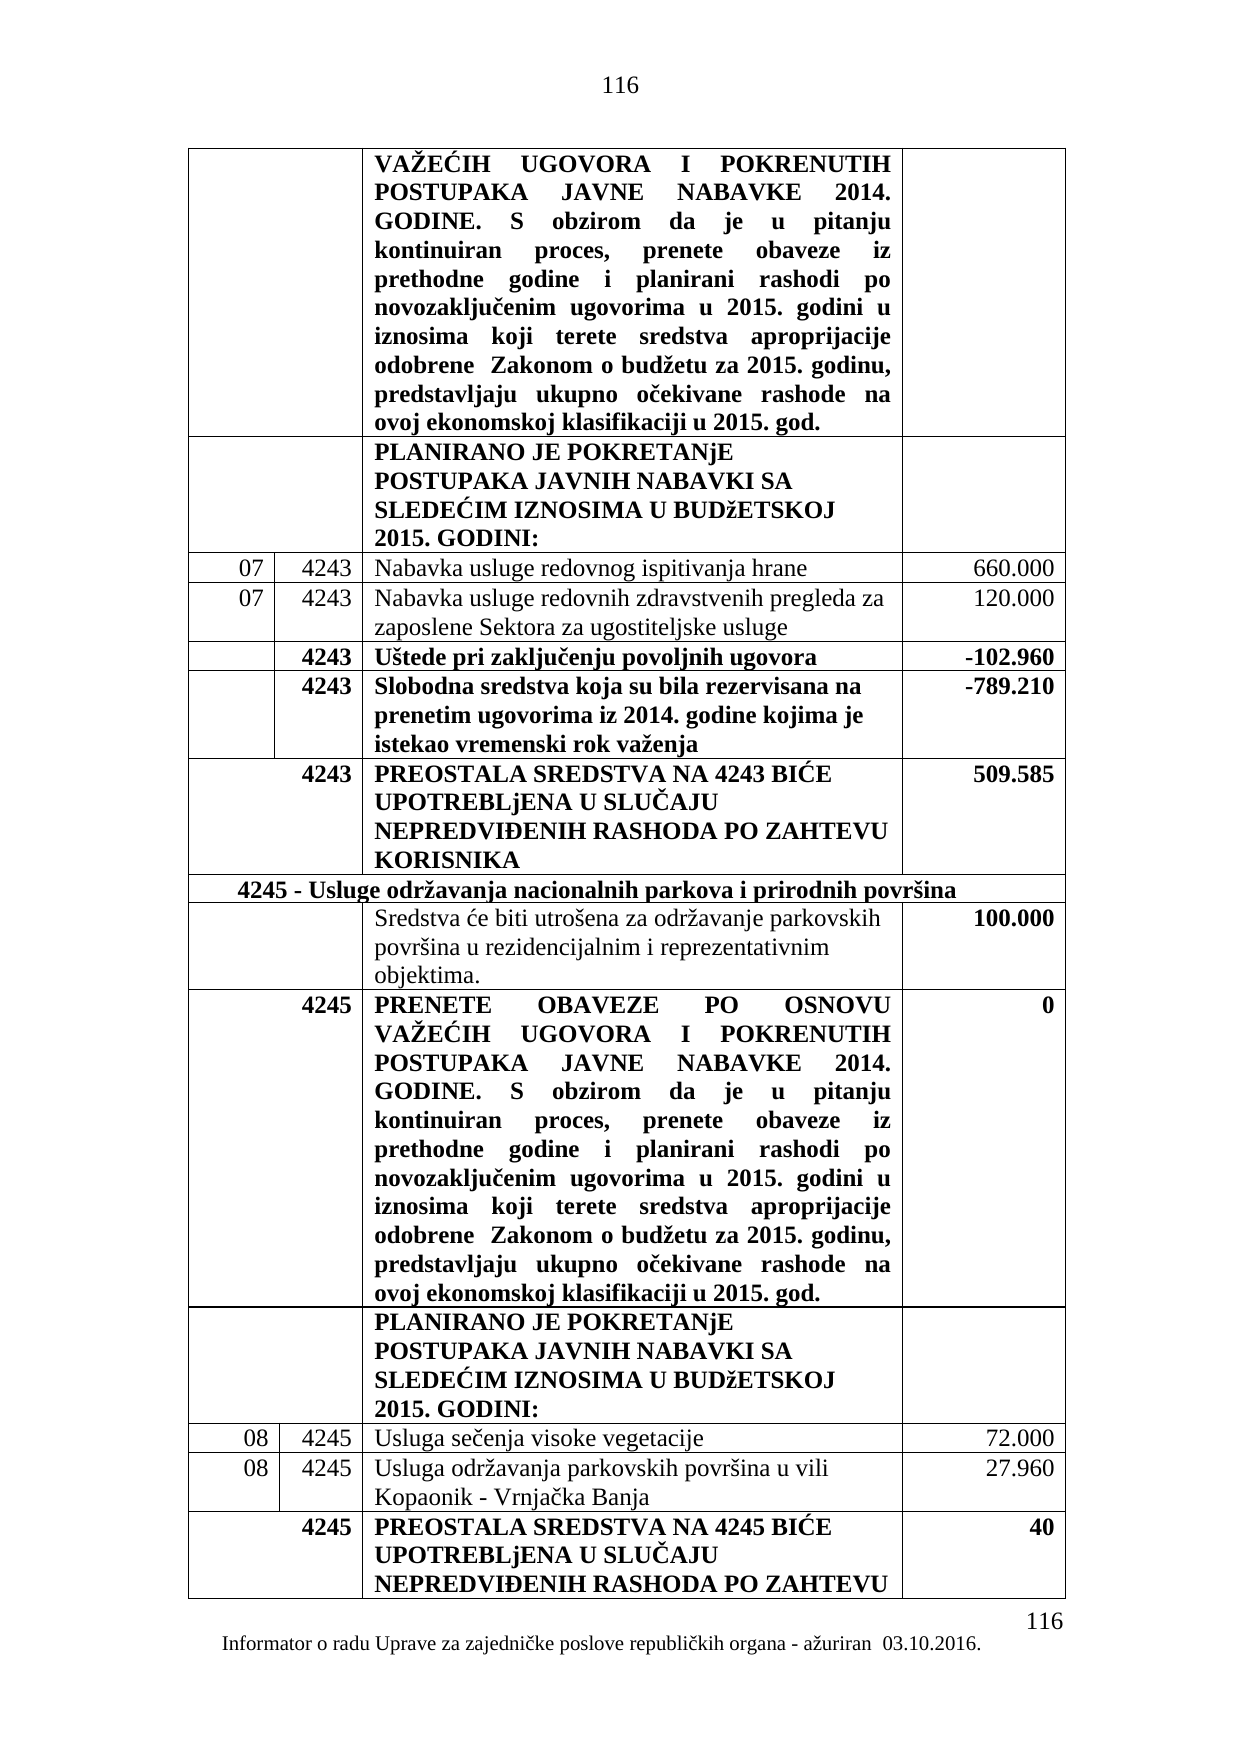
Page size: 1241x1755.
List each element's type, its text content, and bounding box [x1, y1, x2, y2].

table_cell Uštede pri zaklјučenju povolјnih ugovora [363, 642, 902, 670]
table_cell 07 [189, 553, 274, 582]
table_cell 4245 [189, 990, 362, 1306]
table_cell PREOSTALA SREDSTVA NA 4245 BIĆE UPOTREBLjENA U SLUČAJU NEPREDVIĐENIH RASHODA PO ZAHTEVU [363, 1512, 902, 1598]
table_cell -102.960 [903, 642, 1065, 670]
table_cell 07 [189, 583, 274, 641]
table_cell 100.000 [903, 903, 1065, 989]
table_cell Slobodna sredstva koja su bila rezervisana na prenetim ugovorima iz 2014. godine kojima je istekao vremenski rok važenja [363, 671, 902, 758]
table_cell PREOSTALA SREDSTVA NA 4243 BIĆE UPOTREBLjENA U SLUČAJU NEPREDVIĐENIH RASHODA PO ZAHTEVU KORISNIKA [363, 759, 902, 874]
table_cell [903, 149, 1065, 436]
table_cell 0 [903, 990, 1065, 1306]
table_cell Nabavka usluge redovnih zdravstvenih pregleda za zaposlene Sektora za ugostitelјske usluge [363, 583, 902, 641]
table_cell Usluga sečenja visoke vegetacije [363, 1424, 902, 1452]
table_cell 4245 [189, 1512, 362, 1598]
table_cell [189, 671, 274, 758]
table_cell 4243 [189, 759, 362, 874]
table_cell Sredstva će biti utrošena za održavanje parkovskih površina u rezidencijalnim i reprezentativnim objektima. [363, 903, 902, 989]
table_cell -789.210 [903, 671, 1065, 758]
table_cell 08 [189, 1453, 279, 1511]
table_cell [903, 437, 1065, 552]
table_cell PLANIRANO JE POKRETANјE POSTUPAKA JAVNIH NABAVKI SA SLEDEĆIM IZNOSIMA U BUDžETSKOJ 2015. GODINI: [363, 437, 902, 552]
table_cell 4243 [275, 642, 362, 670]
table_cell Nabavka usluge redovnog ispitivanja hrane [363, 553, 902, 582]
table_cell 660.000 [903, 553, 1065, 582]
table_cell Usluga održavanja parkovskih površina u vili Kopaonik - Vrnjačka Banja [363, 1453, 902, 1511]
table_cell 120.000 [903, 583, 1065, 641]
table_cell [189, 642, 274, 670]
table_cell 4245 - Usluge održavanja nacionalnih parkova i prirodnih površina [189, 875, 1065, 902]
table_cell 40 [903, 1512, 1065, 1598]
table_cell 4243 [275, 553, 362, 582]
table_cell [189, 903, 362, 989]
table_cell [903, 1308, 1065, 1422]
table_cell PRENETE OBAVEZE PO OSNOVU VAŽEĆIH UGOVORA I POKRENUTIH POSTUPAKA JAVNE NABAVKE 2014. GODINE. S obzirom da je u pitanju kontinuiran proces, prenete obaveze iz prethodne godine i planirani rashodi po novozaklјučenim ugovorima u 2015. godini u iznosima koji terete sredstva aproprijacije odobrene Zakonom o budžetu za 2015. godinu, predstavlјaju ukupno očekivane rashode na ovoj ekonomskoj klasifikaciji u 2015. god. [363, 990, 902, 1306]
table_cell PLANIRANO JE POKRETANјE POSTUPAKA JAVNIH NABAVKI SA SLEDEĆIM IZNOSIMA U BUDžETSKOJ 2015. GODINI: [363, 1308, 902, 1422]
table_cell [189, 149, 362, 436]
table_cell 4245 [280, 1453, 362, 1511]
table_cell 08 [189, 1424, 279, 1452]
table_cell 509.585 [903, 759, 1065, 874]
table_cell [189, 1308, 362, 1422]
table_cell 27.960 [903, 1453, 1065, 1511]
table_cell 72.000 [903, 1424, 1065, 1452]
table_cell 4243 [275, 671, 362, 758]
table_cell [189, 437, 362, 552]
table_cell 4245 [280, 1424, 362, 1452]
table_cell VAŽEĆIH UGOVORA I POKRENUTIH POSTUPAKA JAVNE NABAVKE 2014. GODINE. S obzirom da je u pitanju kontinuiran proces, prenete obaveze iz prethodne godine i planirani rashodi po novozaklјučenim ugovorima u 2015. godini u iznosima koji terete sredstva aproprijacije odobrene Zakonom o budžetu za 2015. godinu, predstavlјaju ukupno očekivane rashode na ovoj ekonomskoj klasifikaciji u 2015. god. [363, 149, 902, 436]
table_cell 4243 [275, 583, 362, 641]
